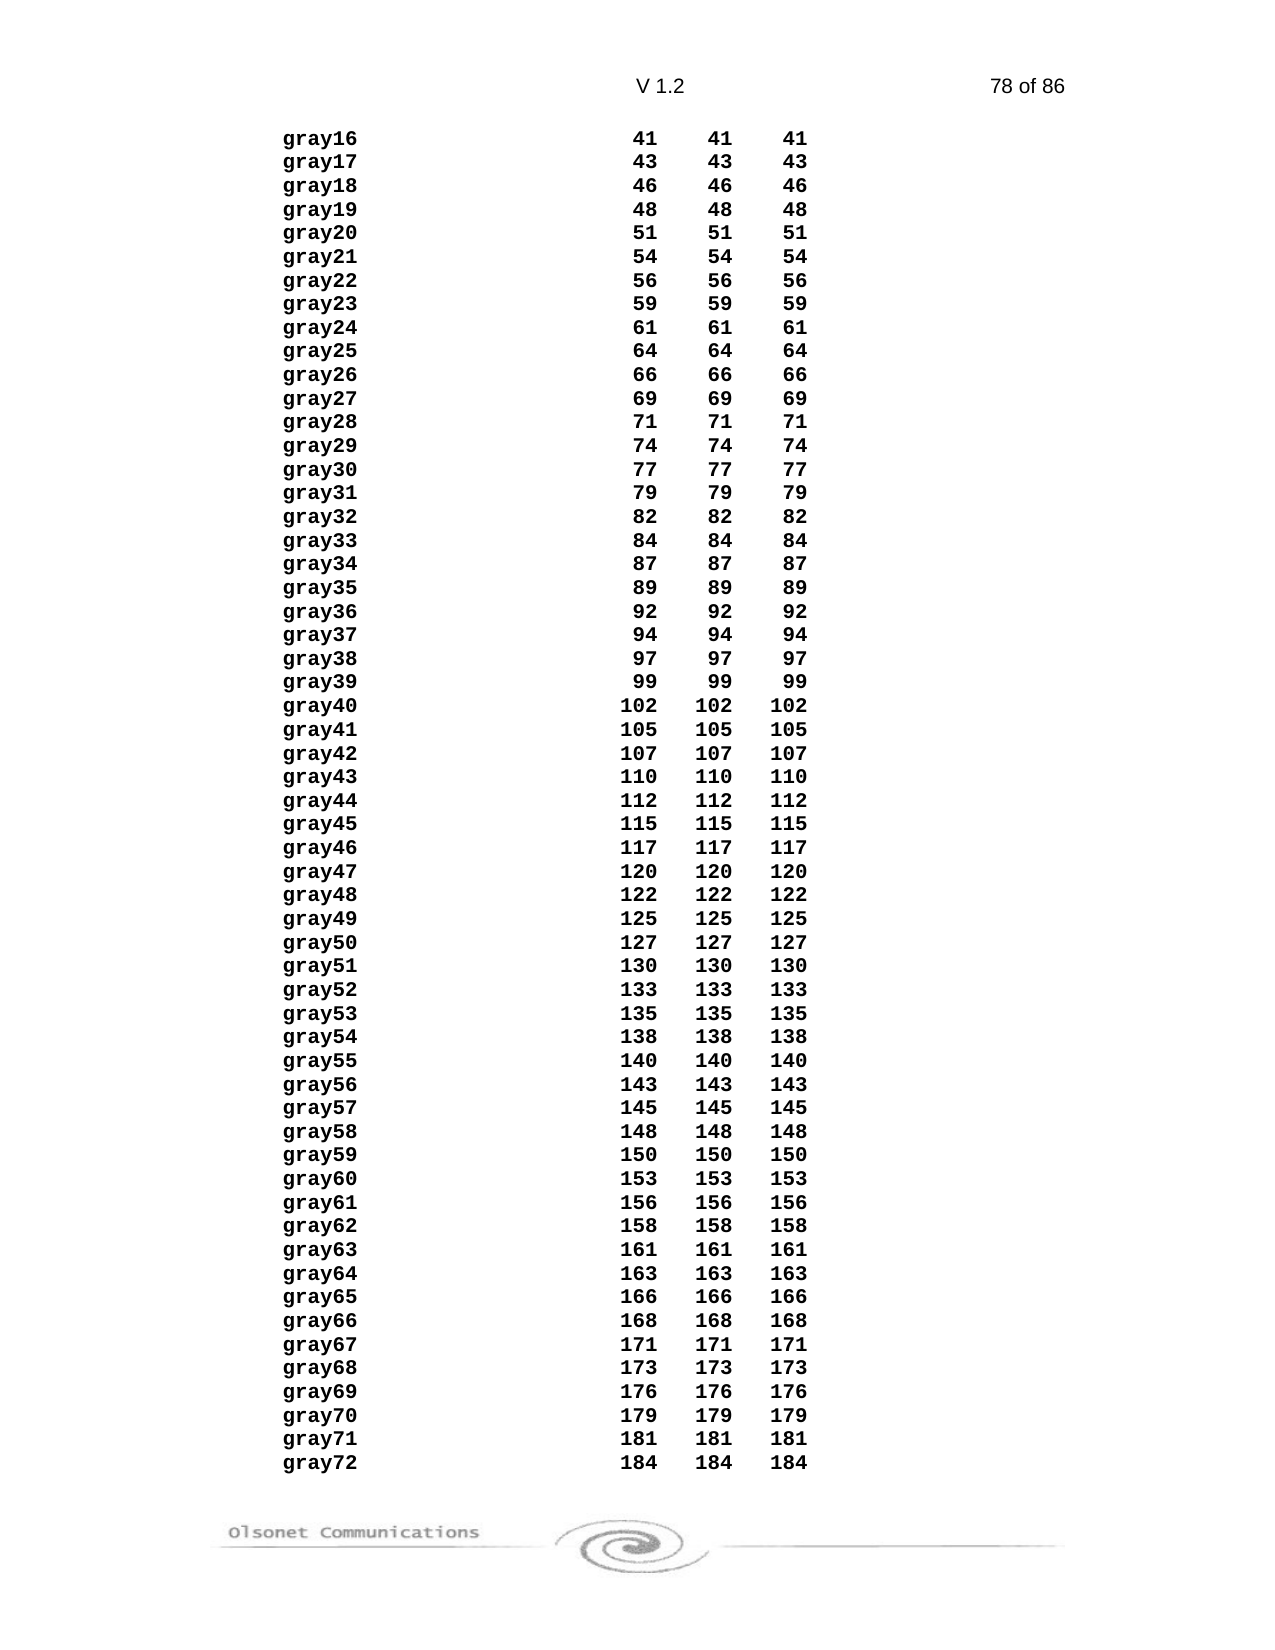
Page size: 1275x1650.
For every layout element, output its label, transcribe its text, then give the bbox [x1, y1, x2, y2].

text gray45 115 115 115 [282, 813, 1065, 837]
text gray69 176 176 176 [282, 1381, 1065, 1404]
text gray41 105 105 105 [282, 719, 1065, 742]
text gray54 138 138 138 [282, 1026, 1065, 1050]
text gray26 66 66 66 [282, 364, 1065, 388]
text gray51 130 130 130 [282, 955, 1065, 979]
text gray53 135 135 135 [282, 1003, 1065, 1026]
text gray17 43 43 43 [282, 151, 1065, 175]
text gray32 82 82 82 [282, 506, 1065, 530]
text gray36 92 92 92 [282, 601, 1065, 624]
text gray18 46 46 46 [282, 175, 1065, 199]
text gray37 94 94 94 [282, 624, 1065, 648]
text gray19 48 48 48 [282, 199, 1065, 222]
text gray46 117 117 117 [282, 837, 1065, 861]
text gray38 97 97 97 [282, 648, 1065, 672]
text gray25 64 64 64 [282, 341, 1065, 364]
text gray44 112 112 112 [282, 790, 1065, 813]
text gray66 168 168 168 [282, 1310, 1065, 1334]
text gray70 179 179 179 [282, 1404, 1065, 1428]
text gray49 125 125 125 [282, 908, 1065, 932]
text gray65 166 166 166 [282, 1286, 1065, 1310]
text gray35 89 89 89 [282, 577, 1065, 601]
text gray27 69 69 69 [282, 388, 1065, 411]
text gray61 156 156 156 [282, 1192, 1065, 1215]
text gray47 120 120 120 [282, 861, 1065, 884]
text gray68 173 173 173 [282, 1357, 1065, 1381]
text gray39 99 99 99 [282, 672, 1065, 695]
text gray63 161 161 161 [282, 1239, 1065, 1263]
text gray33 84 84 84 [282, 530, 1065, 553]
text gray59 150 150 150 [282, 1144, 1065, 1168]
text gray56 143 143 143 [282, 1073, 1065, 1097]
text gray58 148 148 148 [282, 1121, 1065, 1144]
text gray42 107 107 107 [282, 742, 1065, 766]
text gray16 41 41 41 [282, 128, 1065, 151]
text gray62 158 158 158 [282, 1215, 1065, 1239]
text gray21 54 54 54 [282, 246, 1065, 269]
text gray64 163 163 163 [282, 1263, 1065, 1286]
text gray31 79 79 79 [282, 482, 1065, 506]
text gray52 133 133 133 [282, 979, 1065, 1003]
picture [210, 1504, 1065, 1596]
text gray29 74 74 74 [282, 435, 1065, 459]
text gray28 71 71 71 [282, 411, 1065, 435]
text gray60 153 153 153 [282, 1168, 1065, 1192]
text gray34 87 87 87 [282, 553, 1065, 577]
text gray20 51 51 51 [282, 222, 1065, 246]
text gray71 181 181 181 [282, 1428, 1065, 1452]
text gray67 171 171 171 [282, 1334, 1065, 1357]
text gray50 127 127 127 [282, 932, 1065, 955]
text gray40 102 102 102 [282, 695, 1065, 719]
text gray30 77 77 77 [282, 459, 1065, 482]
text gray43 110 110 110 [282, 766, 1065, 790]
text gray24 61 61 61 [282, 317, 1065, 341]
text gray57 145 145 145 [282, 1097, 1065, 1121]
text gray23 59 59 59 [282, 293, 1065, 317]
text gray72 184 184 184 [282, 1452, 1065, 1476]
text gray55 140 140 140 [282, 1050, 1065, 1073]
text gray22 56 56 56 [282, 269, 1065, 293]
text gray48 122 122 122 [282, 884, 1065, 908]
